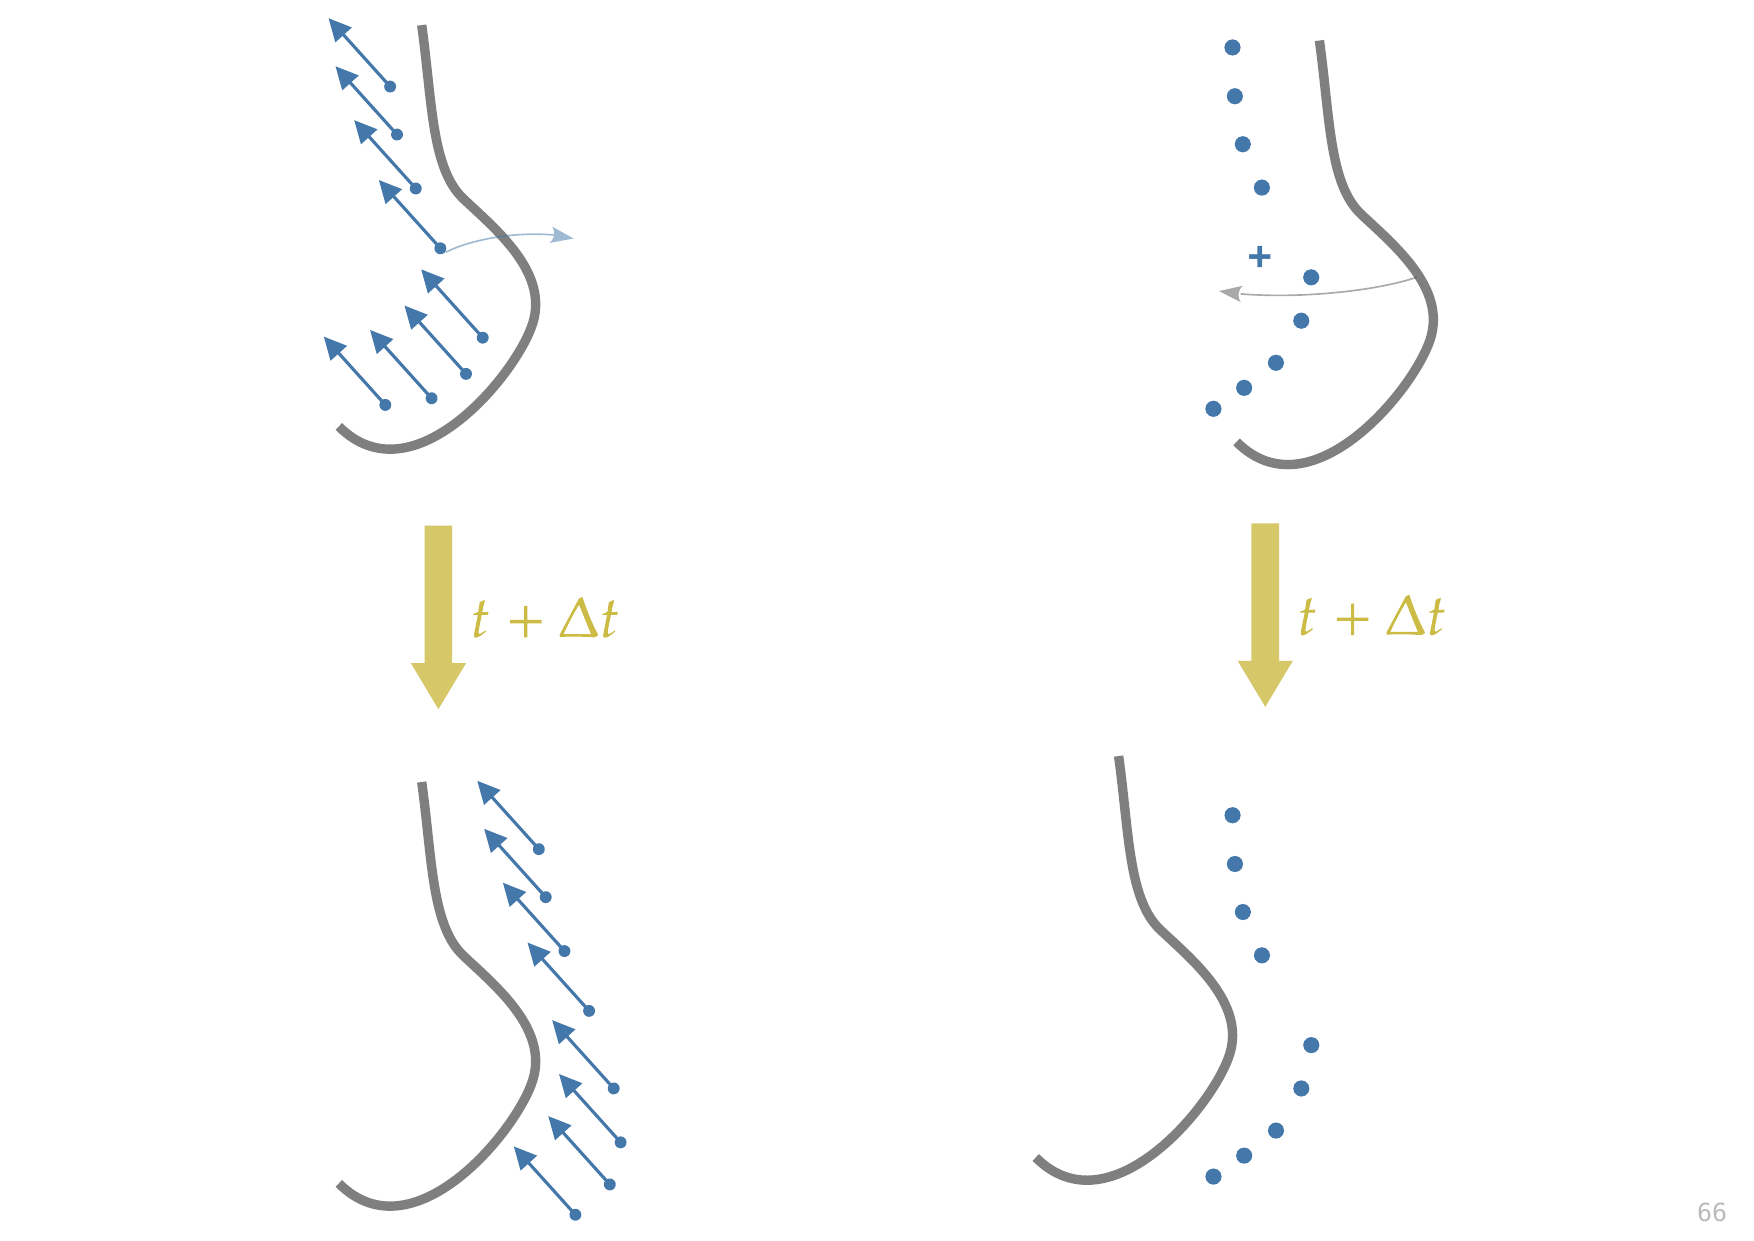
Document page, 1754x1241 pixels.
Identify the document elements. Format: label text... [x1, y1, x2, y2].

text_box [1267, 354, 1285, 371]
text_box [1236, 1147, 1253, 1164]
text_box [1336, 603, 1369, 636]
text_box [1267, 1122, 1285, 1139]
text_box [559, 597, 598, 638]
text_box [1236, 379, 1253, 396]
text_box [1234, 136, 1251, 153]
text_box [1224, 807, 1241, 824]
text_box [1226, 855, 1244, 873]
text_box [1237, 523, 1293, 707]
text_box + [1232, 218, 1289, 278]
text_box [410, 525, 467, 710]
text_box [510, 605, 542, 638]
text_box [1205, 400, 1222, 417]
text_box [602, 600, 618, 638]
text_box [1205, 1168, 1222, 1185]
text_box [472, 600, 489, 638]
text_box [1293, 1080, 1310, 1097]
text_box [1303, 269, 1320, 286]
text_box [1253, 947, 1271, 964]
text_box [1386, 594, 1425, 636]
text_box [1299, 597, 1316, 636]
text_box [1293, 312, 1310, 329]
text_box [1224, 39, 1241, 56]
text_box [1253, 179, 1271, 196]
text_box [1303, 1037, 1320, 1054]
text_box [1234, 903, 1251, 921]
text_box [1226, 88, 1243, 105]
text_box [1429, 597, 1445, 636]
